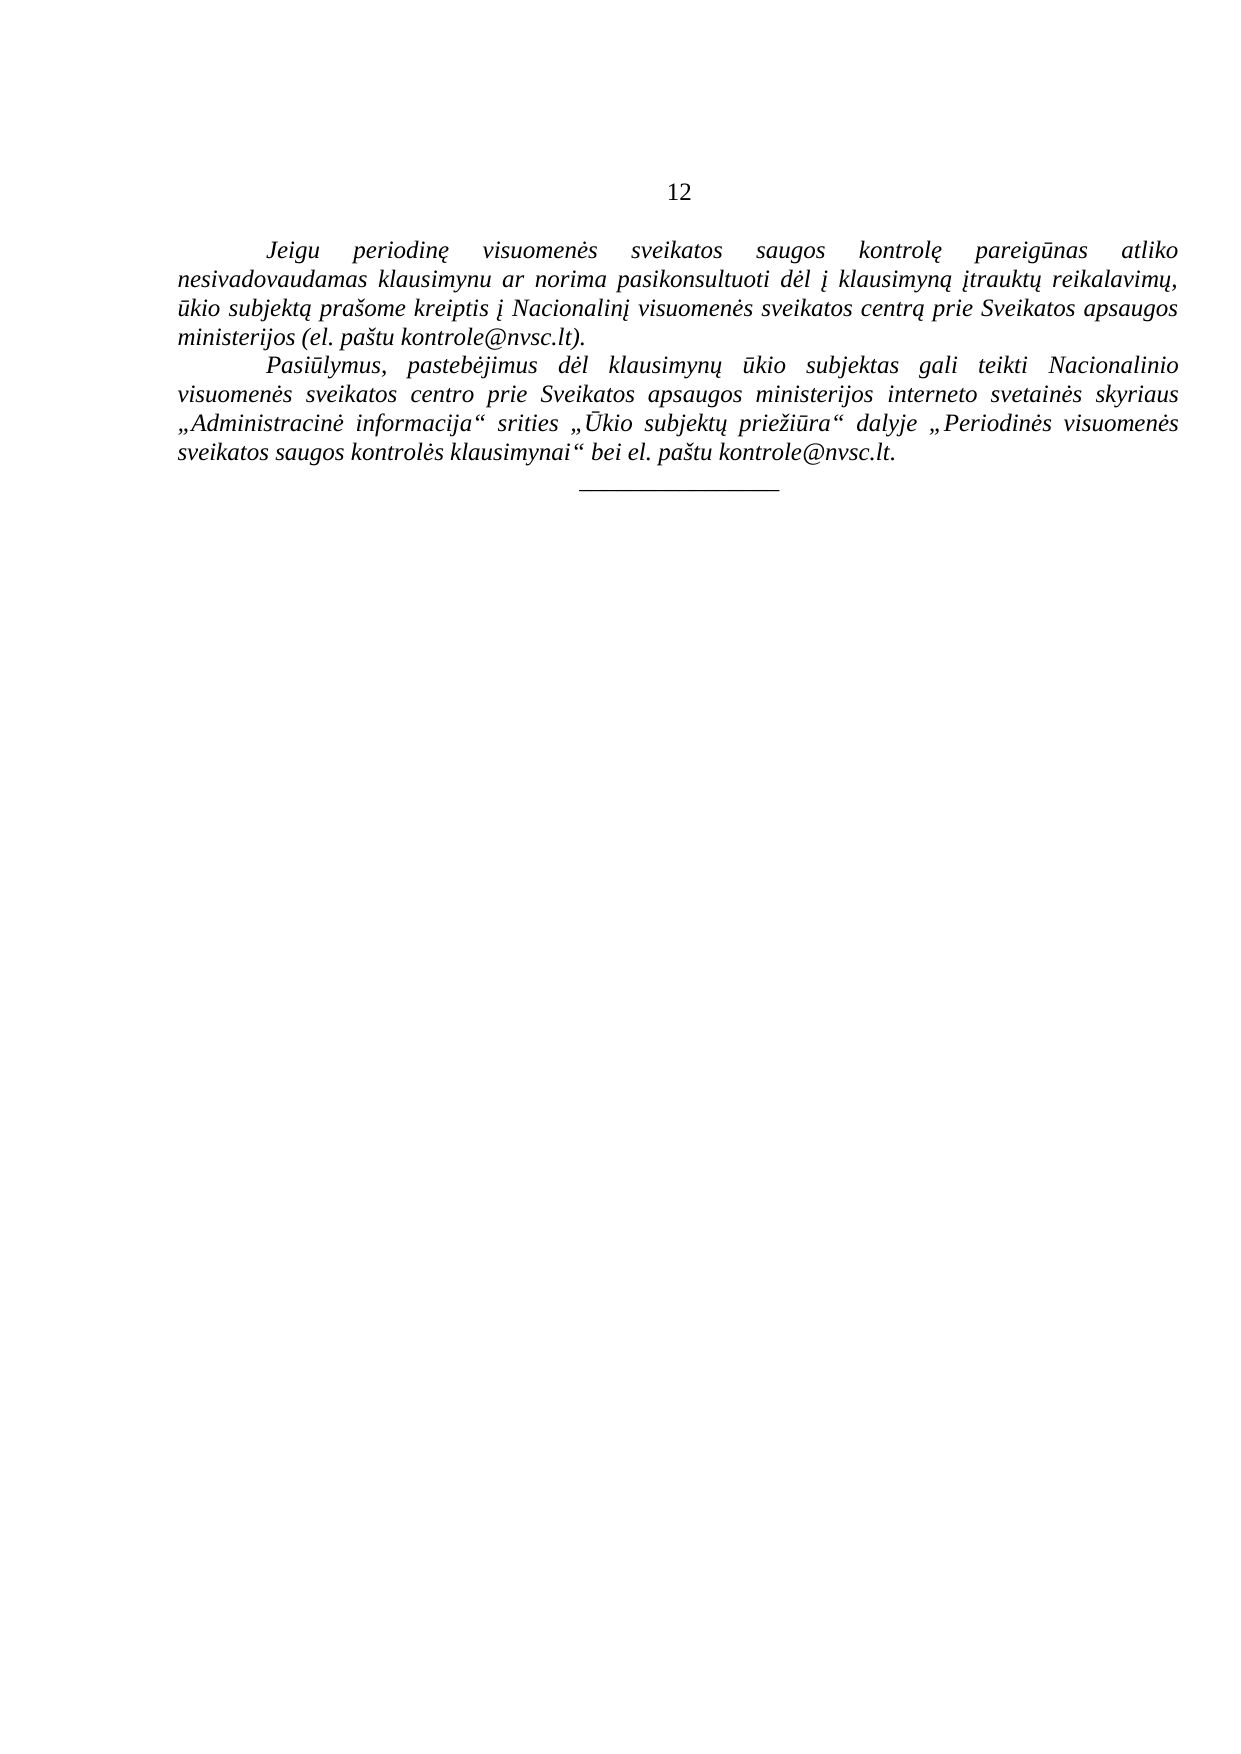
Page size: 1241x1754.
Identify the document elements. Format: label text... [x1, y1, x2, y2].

text Pasiūlymus, pastebėjimus dėl klausimynų ūkio subjektas gali teikti Nacionalinio visuomenės sveikatos centro prie Sveikatos apsaugos ministerijos interneto svetainės skyriaus „Administracinė informacija“ srities „Ūkio subjektų priežiūra“ dalyje „Periodinės visuomenės sveikatos saugos kontrolės klausimynai“ bei el. paštu kontrole@nvsc.lt. [177, 350, 1181, 465]
text ________________ [177, 465, 1181, 494]
text Jeigu periodinę visuomenės sveikatos saugos kontrolę pareigūnas atliko nesivadovaudamas klausimynu ar norima pasikonsultuoti dėl į klausimyną įtrauktų reikalavimų, ūkio subjektą prašome kreiptis į Nacionalinį visuomenės sveikatos centrą prie Sveikatos apsaugos ministerijos (el. paštu kontrole@nvsc.lt). [177, 235, 1181, 350]
